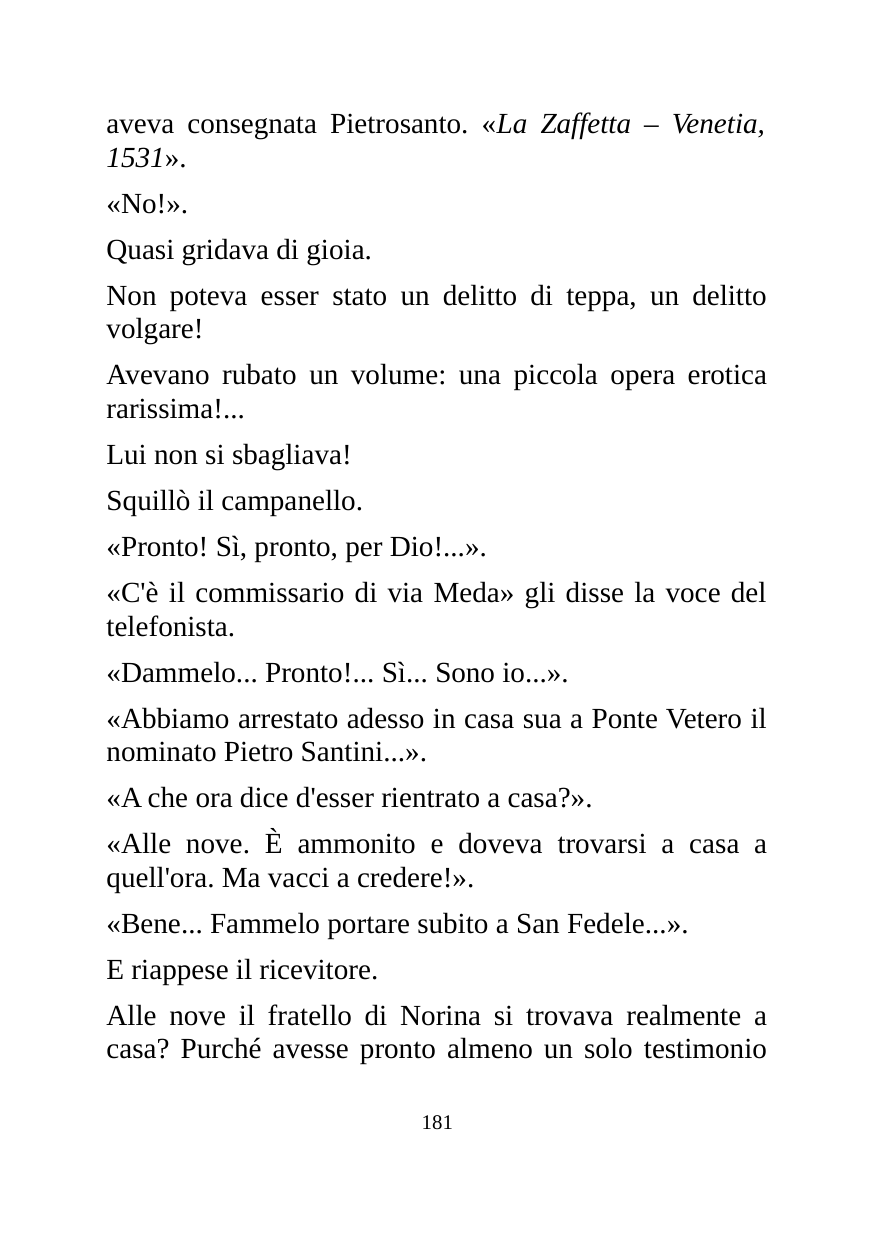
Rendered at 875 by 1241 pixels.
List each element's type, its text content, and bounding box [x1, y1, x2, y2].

text «Pronto! Sì, pronto, per Dio!...». [106, 529, 768, 563]
text «A che ora dice d'esser rientrato a casa?». [106, 780, 768, 814]
text «C'è il commissario di via Meda» gli disse la voce del telefonista. [106, 575, 768, 642]
text «Dammelo... Pronto!... Sì... Sono io...». [106, 655, 768, 688]
text Lui non si sbagliava! [106, 437, 768, 471]
text E riappese il ricevitore. [106, 952, 768, 986]
text Squillò il campanello. [106, 483, 768, 517]
text Alle nove il fratello di Norina si trovava realmente a casa? Purché avesse pronto almeno un solo testimonio [106, 998, 768, 1065]
text «No!». [106, 186, 768, 219]
text Avevano rubato un volume: una piccola opera erotica rarissima!... [106, 357, 768, 424]
text «Bene... Fammelo portare subito a San Fedele...». [106, 906, 768, 939]
text Non poteva esser stato un delitto di teppa, un delitto volgare! [106, 278, 768, 345]
text «Alle nove. È ammonito e doveva trovarsi a casa a quell'ora. Ma vacci a credere!». [106, 826, 768, 893]
text «Abbiamo arrestato adesso in casa sua a Ponte Vetero il nominato Pietro Santini...». [106, 701, 768, 768]
text aveva consegnata Pietrosanto. «La Zaffetta – Venetia, 1531». [106, 106, 768, 173]
text Quasi gridava di gioia. [106, 232, 768, 265]
